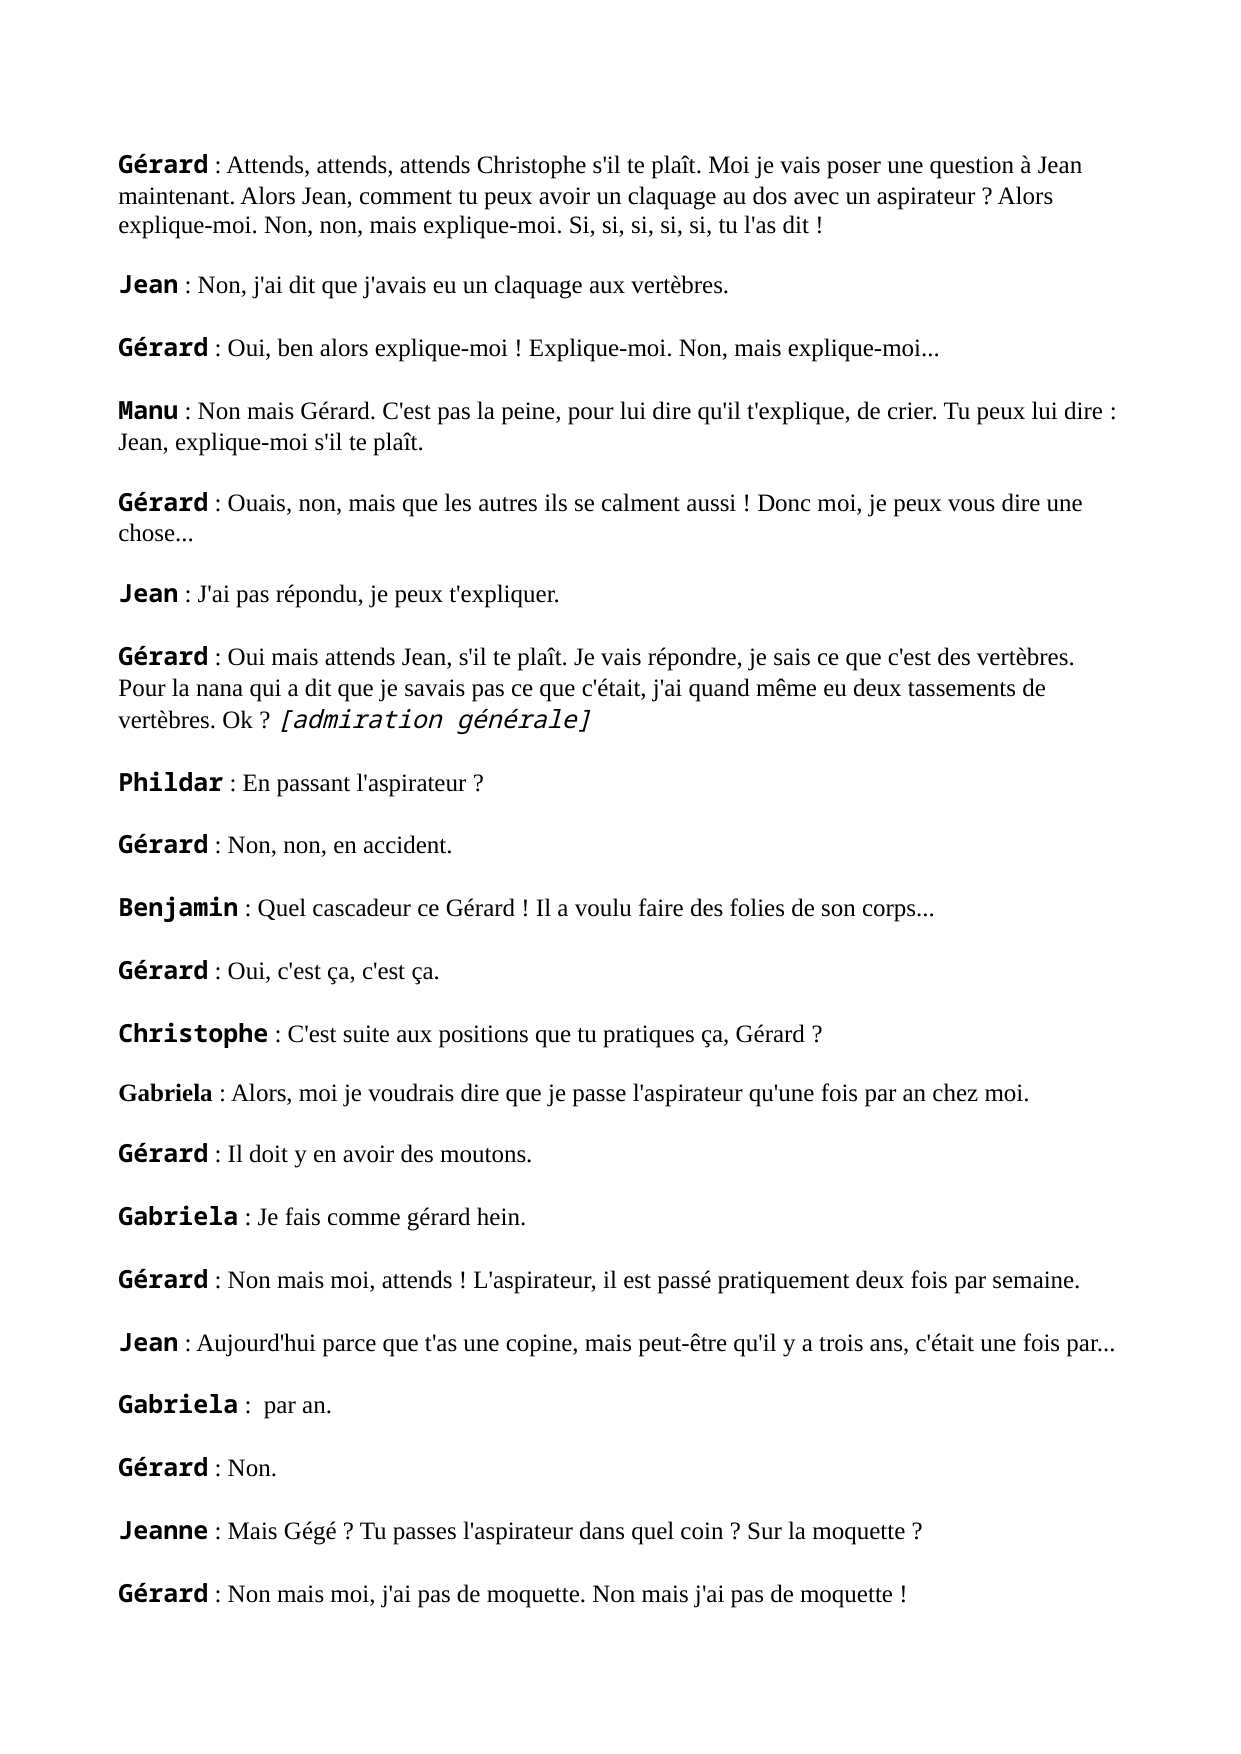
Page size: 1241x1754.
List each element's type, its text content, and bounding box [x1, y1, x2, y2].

text Christophe : C'est suite aux positions que tu pratiques ça, Gérard ? [118, 1016, 1122, 1050]
text Gérard : Non. [118, 1450, 1122, 1484]
text Gérard : Oui mais attends Jean, s'il te plaît. Je vais répondre, je sais ce que c'est des vertèbres. Pour la nana qui a dit que je savais pas ce que c'était, j'ai quand même eu deux tassements de vertèbres. Ok ? [admiration générale] [118, 639, 1122, 736]
text Gérard : Oui, c'est ça, c'est ça. [118, 953, 1122, 987]
text Manu : Non mais Gérard. C'est pas la peine, pour lui dire qu'il t'explique, de crier. Tu peux lui dire : Jean, explique-moi s'il te plaît. [118, 393, 1122, 456]
text Phildar : En passant l'aspirateur ? [118, 764, 1122, 798]
text Gérard : Non mais moi, attends ! L'aspirateur, il est passé pratiquement deux fois par semaine. [118, 1262, 1122, 1296]
text Jean : Non, j'ai dit que j'avais eu un claquage aux vertèbres. [118, 267, 1122, 301]
text Gabriela : par an. [118, 1387, 1122, 1421]
text Gabriela : Alors, moi je voudrais dire que je passe l'aspirateur qu'une fois par an chez moi. [118, 1078, 1122, 1107]
text Gérard : Attends, attends, attends Christophe s'il te plaît. Moi je vais poser une question à Jean maintenant. Alors Jean, comment tu peux avoir un claquage au dos avec un aspirateur ? Alors explique-moi. Non, non, mais explique-moi. Si, si, si, si, si, tu l'as dit ! [118, 147, 1122, 238]
text Jean : J'ai pas répondu, je peux t'expliquer. [118, 576, 1122, 610]
text Gérard : Oui, ben alors explique-moi ! Explique-moi. Non, mais explique-moi... [118, 330, 1122, 364]
text Gérard : Ouais, non, mais que les autres ils se calment aussi ! Donc moi, je peux vous dire une chose... [118, 484, 1122, 547]
text Gérard : Non mais moi, j'ai pas de moquette. Non mais j'ai pas de moquette ! [118, 1576, 1122, 1610]
text Jeanne : Mais Gégé ? Tu passes l'aspirateur dans quel coin ? Sur la moquette ? [118, 1513, 1122, 1547]
text Gabriela : Je fais comme gérard hein. [118, 1199, 1122, 1233]
text Gérard : Il doit y en avoir des moutons. [118, 1136, 1122, 1170]
text Jean : Aujourd'hui parce que t'as une copine, mais peut-être qu'il y a trois ans, c'était une fois par... [118, 1324, 1122, 1358]
text Gérard : Non, non, en accident. [118, 827, 1122, 861]
text Benjamin : Quel cascadeur ce Gérard ! Il a voulu faire des folies de son corps... [118, 890, 1122, 924]
